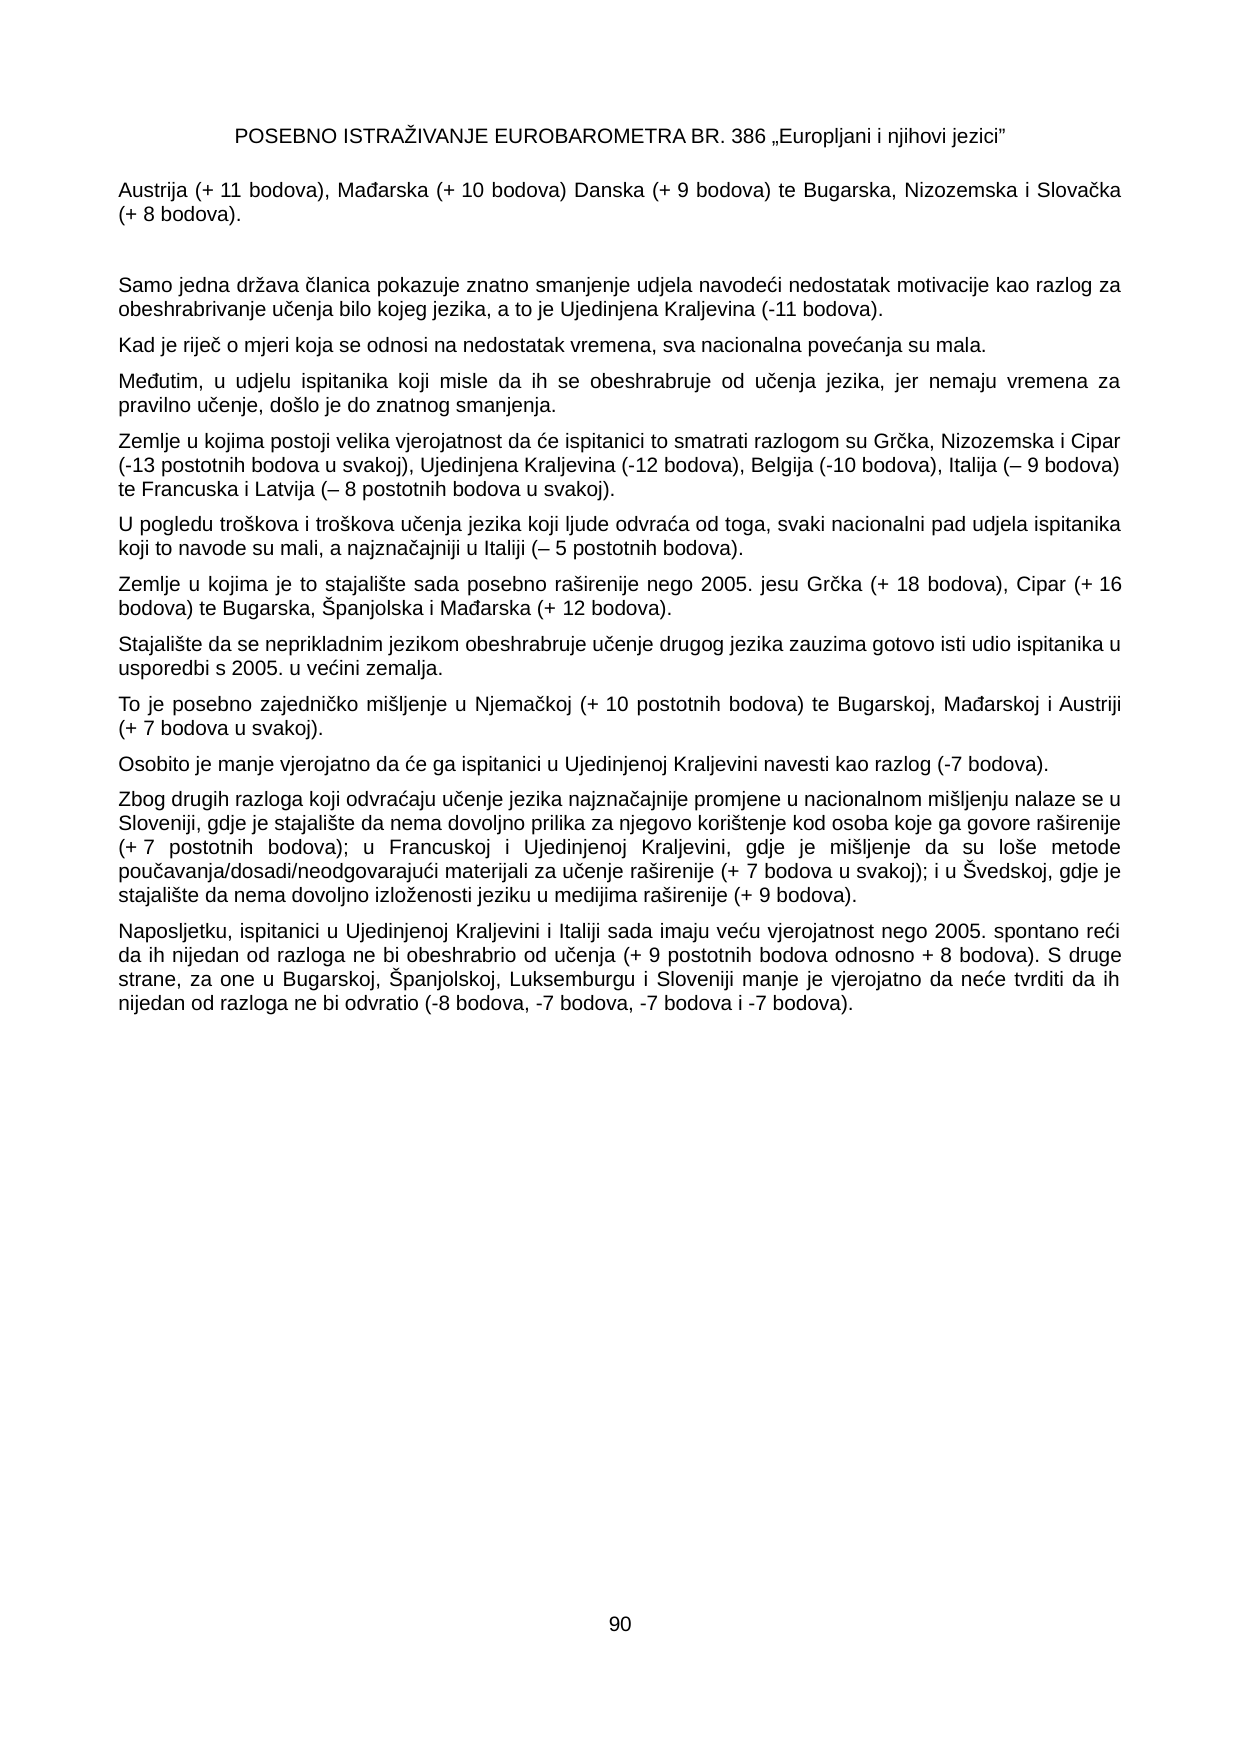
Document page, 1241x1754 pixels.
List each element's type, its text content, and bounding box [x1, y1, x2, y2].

text Zemlje u kojima je to stajalište sada posebno raširenije nego 2005. jesu Grčka (+ 18 bodova), Cipar (+ 16 bodova) te Bugarska, Španjolska i Mađarska (+ 12 bodova). [118, 572, 1122, 620]
text Zbog drugih razloga koji odvraćaju učenje jezika najznačajnije promjene u nacionalnom mišljenju nalaze se u Sloveniji, gdje je stajalište da nema dovoljno prilika za njegovo korištenje kod osoba koje ga govore raširenije (+ 7 postotnih bodova); u Francuskoj i Ujedinjenoj Kraljevini, gdje je mišljenje da su loše metode poučavanja/dosadi/neodgovarajući materijali za učenje raširenije (+ 7 bodova u svakoj); i u Švedskoj, gdje je stajalište da nema dovoljno izloženosti jeziku u medijima raširenije (+ 9 bodova). [118, 787, 1122, 907]
text Samo jedna država članica pokazuje znatno smanjenje udjela navodeći nedostatak motivacije kao razlog za obeshrabrivanje učenja bilo kojeg jezika, a to je Ujedinjena Kraljevina (-11 bodova). [118, 273, 1122, 321]
text Austrija (+ 11 bodova), Mađarska (+ 10 bodova) Danska (+ 9 bodova) te Bugarska, Nizozemska i Slovačka (+ 8 bodova). [118, 177, 1122, 225]
text Kad je riječ o mjeri koja se odnosi na nedostatak vremena, sva nacionalna povećanja su mala. [118, 333, 1122, 357]
text Stajalište da se neprikladnim jezikom obeshrabruje učenje drugog jezika zauzima gotovo isti udio ispitanika u usporedbi s 2005. u većini zemalja. [118, 632, 1122, 680]
text Naposljetku, ispitanici u Ujedinjenoj Kraljevini i Italiji sada imaju veću vjerojatnost nego 2005. spontano reći da ih nijedan od razloga ne bi obeshrabrio od učenja (+ 9 postotnih bodova odnosno + 8 bodova). S druge strane, za one u Bugarskoj, Španjolskoj, Luksemburgu i Sloveniji manje je vjerojatno da neće tvrditi da ih nijedan od razloga ne bi odvratio (-8 bodova, -7 bodova, -7 bodova i -7 bodova). [118, 919, 1122, 1015]
text Zemlje u kojima postoji velika vjerojatnost da će ispitanici to smatrati razlogom su Grčka, Nizozemska i Cipar (-13 postotnih bodova u svakoj), Ujedinjena Kraljevina (-12 bodova), Belgija (-10 bodova), Italija (– 9 bodova) te Francuska i Latvija (– 8 postotnih bodova u svakoj). [118, 428, 1122, 500]
text Međutim, u udjelu ispitanika koji misle da ih se obeshrabruje od učenja jezika, jer nemaju vremena za pravilno učenje, došlo je do znatnog smanjenja. [118, 369, 1122, 417]
text U pogledu troškova i troškova učenja jezika koji ljude odvraća od toga, svaki nacionalni pad udjela ispitanika koji to navode su mali, a najznačajniji u Italiji (– 5 postotnih bodova). [118, 512, 1122, 560]
text To je posebno zajedničko mišljenje u Njemačkoj (+ 10 postotnih bodova) te Bugarskoj, Mađarskoj i Austriji (+ 7 bodova u svakoj). [118, 692, 1122, 739]
text Osobito je manje vjerojatno da će ga ispitanici u Ujedinjenoj Kraljevini navesti kao razlog (-7 bodova). [118, 751, 1122, 775]
